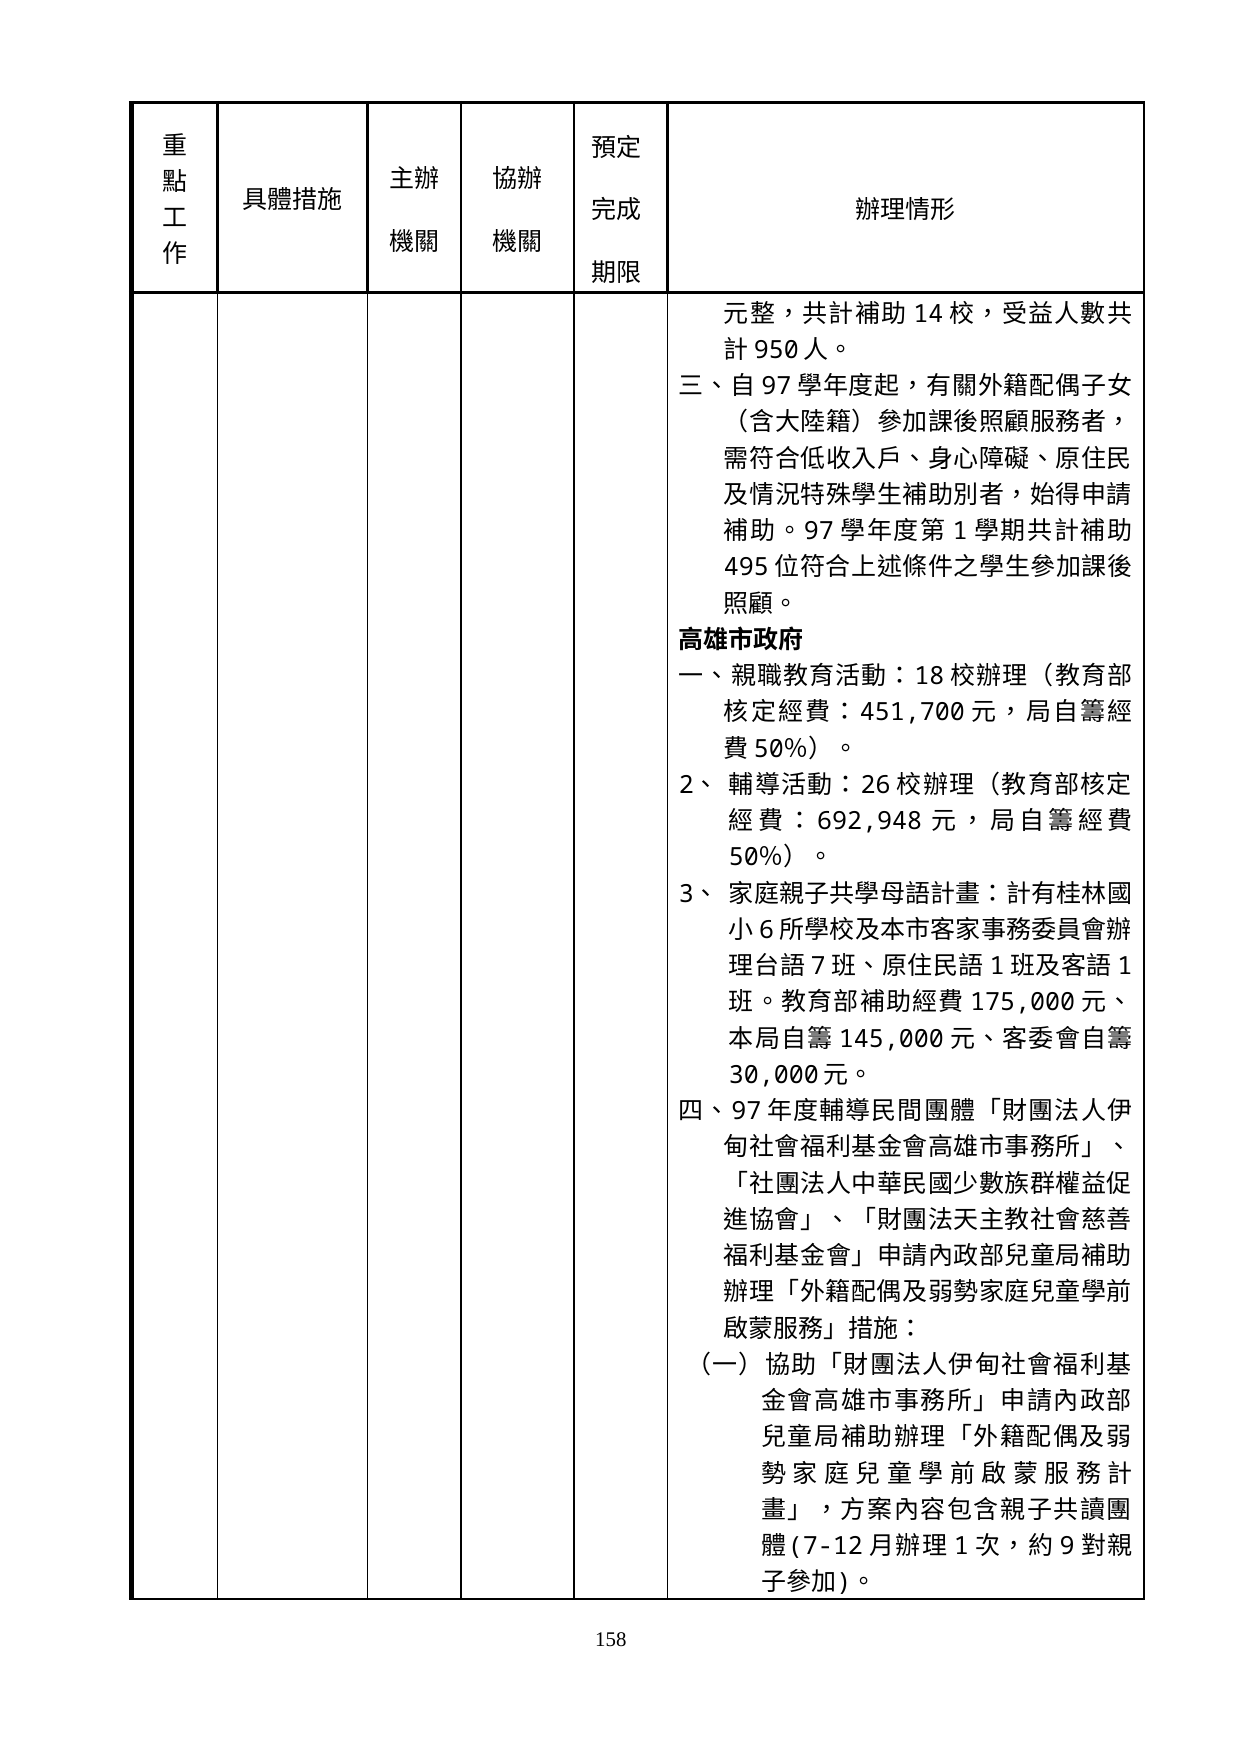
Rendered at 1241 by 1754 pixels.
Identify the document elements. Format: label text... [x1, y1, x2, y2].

table_header 重點工作 [134, 104, 216, 291]
table_cell [134, 294, 217, 1598]
table_cell [218, 294, 367, 1598]
table_header 具體措施 [219, 104, 366, 291]
table_header 協辦 機關 [462, 104, 573, 291]
table_cell [462, 294, 573, 1598]
table_header 預定完成期限 [575, 104, 666, 291]
table_cell [575, 294, 667, 1598]
table_cell [368, 294, 460, 1598]
table_header 辦理情形 [669, 104, 1143, 291]
table_cell 元整，共計補助14校，受益人數共計950人。 三、自97學年度起，有關外籍配偶子女（含大陸籍）參加課後照顧服務者，需符合低收入戶、身心障礙、原住民及情況特殊學生補助別者，始得申請補助。97學年度第1學期共計補助495位符合上述條件之學生參加課後照顧。 高雄市政府 一、親職教育活動：18校辦理（教育部核定經費：451,700元，局自籌經費50％）。 輔導活動：26校辦理（教育部核定經費：692,948元，局自籌經費50％）。 家庭親子共學母語計畫：計有桂林國小6所學校及本市客家事務委員會辦理台語7班、原住民語1班及客語1班。教育部補助經費175,000元、本局自籌145,000元、客委會自籌30,000元。 四、97年度輔導民間團體「財團法人伊甸社會福利基金會高雄市事務所」、「社團法人中華民國少數族群權益促進協會」、「財團法天主教社會慈善福利基金會」申請內政部兒童局補助辦理「外籍配偶及弱勢家庭兒童學前啟蒙服務」措施： （一）協助「財團法人伊甸社會福利基金會高雄市事務所」申請內政部兒童局補助辦理「外籍配偶及弱勢家庭兒童學前啟蒙服務計畫」，方案內容包含親子共讀團體(7-12月辦理1次，約9對親子參加)。 [668, 294, 1143, 1598]
table_header 主辦 機關 [369, 104, 460, 291]
